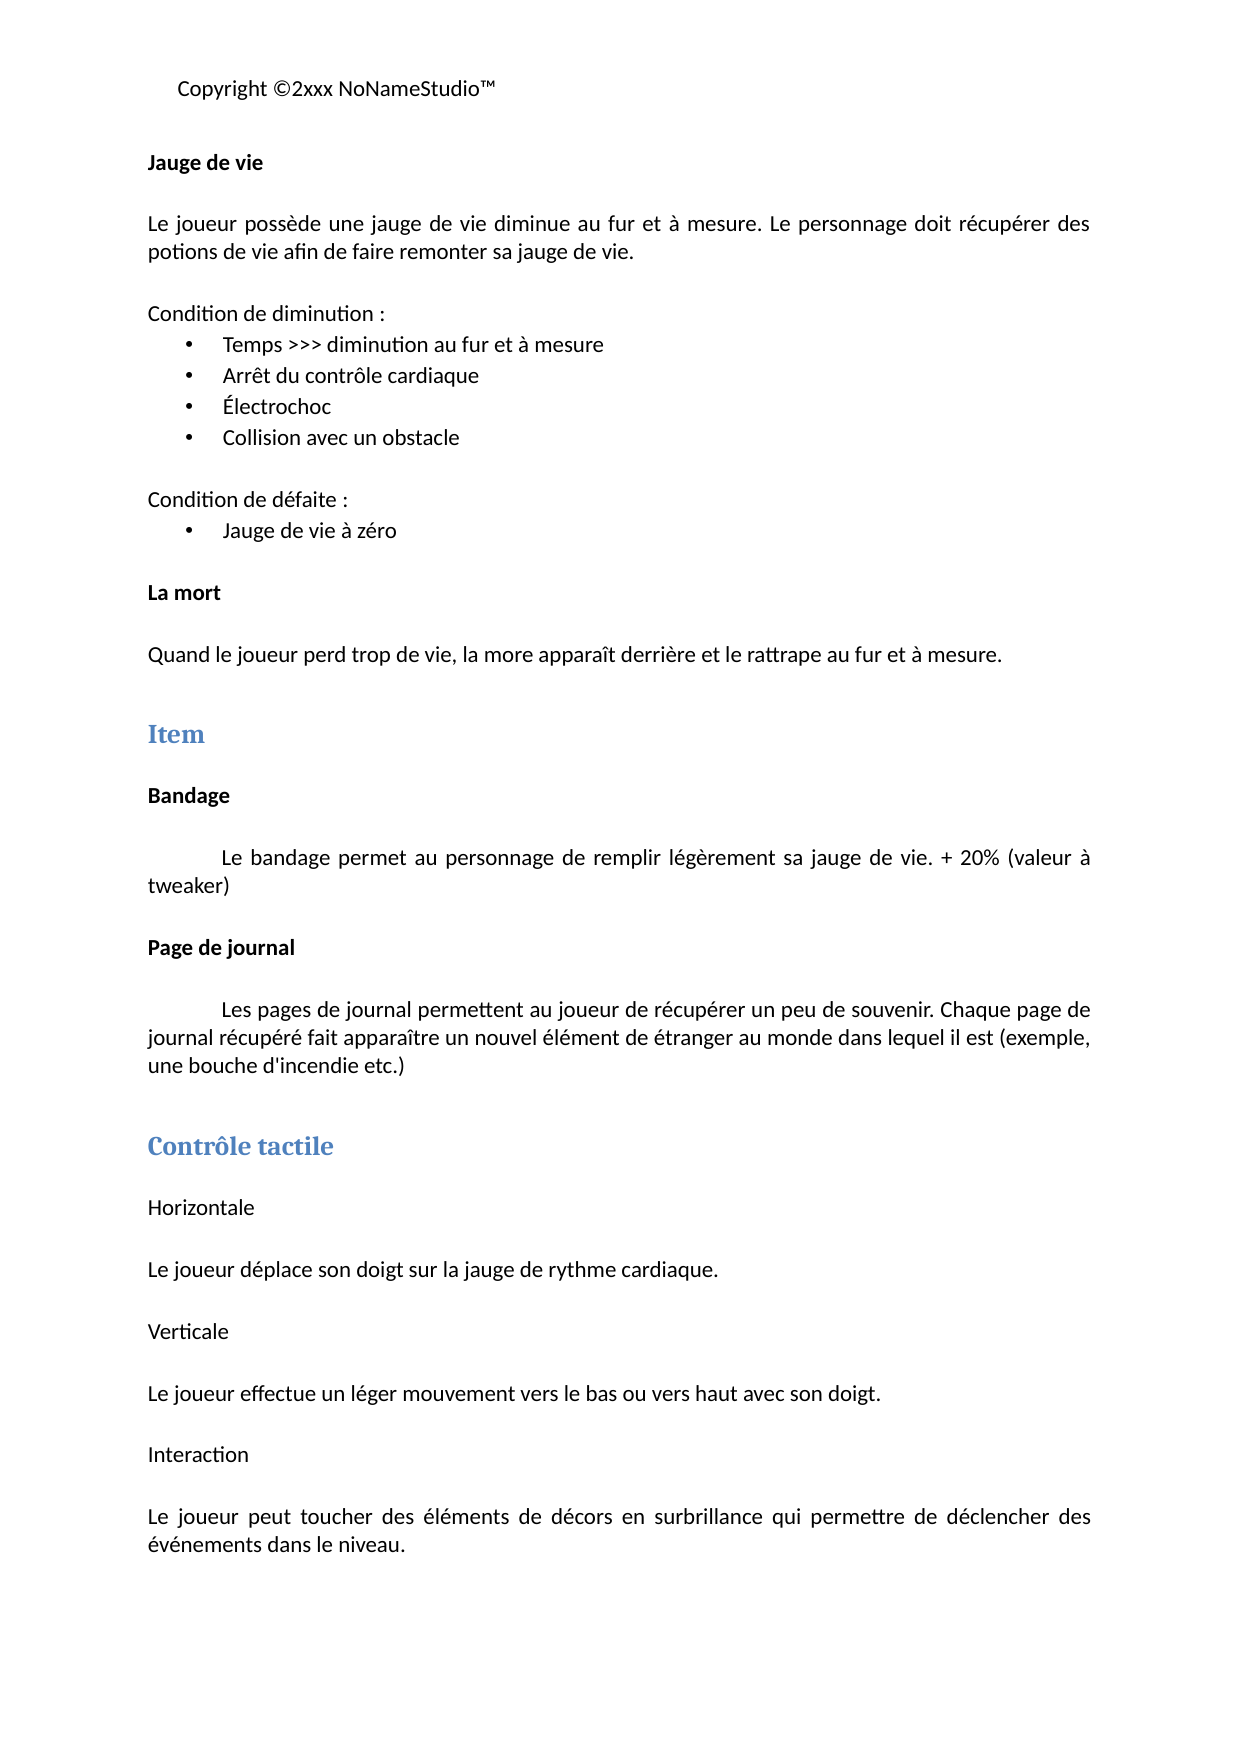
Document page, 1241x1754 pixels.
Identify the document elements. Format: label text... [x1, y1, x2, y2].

list Les pages de journal permettent au joueur de récupérer un peu de souvenir. Chaque page de journal récupéré fait apparaître un nouvel élément de étranger au monde dans lequel il est (exemple, une bouche d'incendie etc.) [148, 995, 1093, 1079]
list Page de journal [148, 933, 1093, 961]
list Arrêt du contrôle cardiaque [185, 361, 1093, 389]
list Jauge de vie à zéro [185, 516, 1093, 544]
list Condition de défaite : [148, 485, 1093, 513]
text Le joueur déplace son doigt sur la jauge de rythme cardiaque. [148, 1255, 1093, 1283]
text Le joueur effectue un léger mouvement vers le bas ou vers haut avec son doigt. [148, 1379, 1093, 1407]
list Condition de diminution : [148, 299, 1093, 327]
list Jauge de vie [148, 148, 1093, 176]
list Bandage [148, 782, 1093, 809]
text Verticale [148, 1317, 1093, 1345]
text Interaction [148, 1441, 1093, 1469]
text Le joueur peut toucher des éléments de décors en surbrillance qui permettre de déclencher des événements dans le niveau. [148, 1502, 1093, 1558]
list Quand le joueur perd trop de vie, la more apparaît derrière et le rattrape au fur et à mesure. [148, 640, 1093, 668]
list Temps >>> diminution au fur et à mesure [185, 330, 1093, 358]
list Électrochoc [185, 392, 1093, 420]
list Le bandage permet au personnage de remplir légèrement sa jauge de vie. + 20% (valeur à tweaker) [148, 843, 1093, 899]
list La mort [148, 578, 1093, 606]
subtitle Contrôle tactile [148, 1131, 1093, 1162]
list Collision avec un obstacle [185, 423, 1093, 451]
text Horizontale [148, 1193, 1093, 1221]
list Le joueur possède une jauge de vie diminue au fur et à mesure. Le personnage doit récupérer des potions de vie afin de faire remonter sa jauge de vie. [148, 209, 1093, 266]
subtitle Item [148, 719, 1093, 751]
